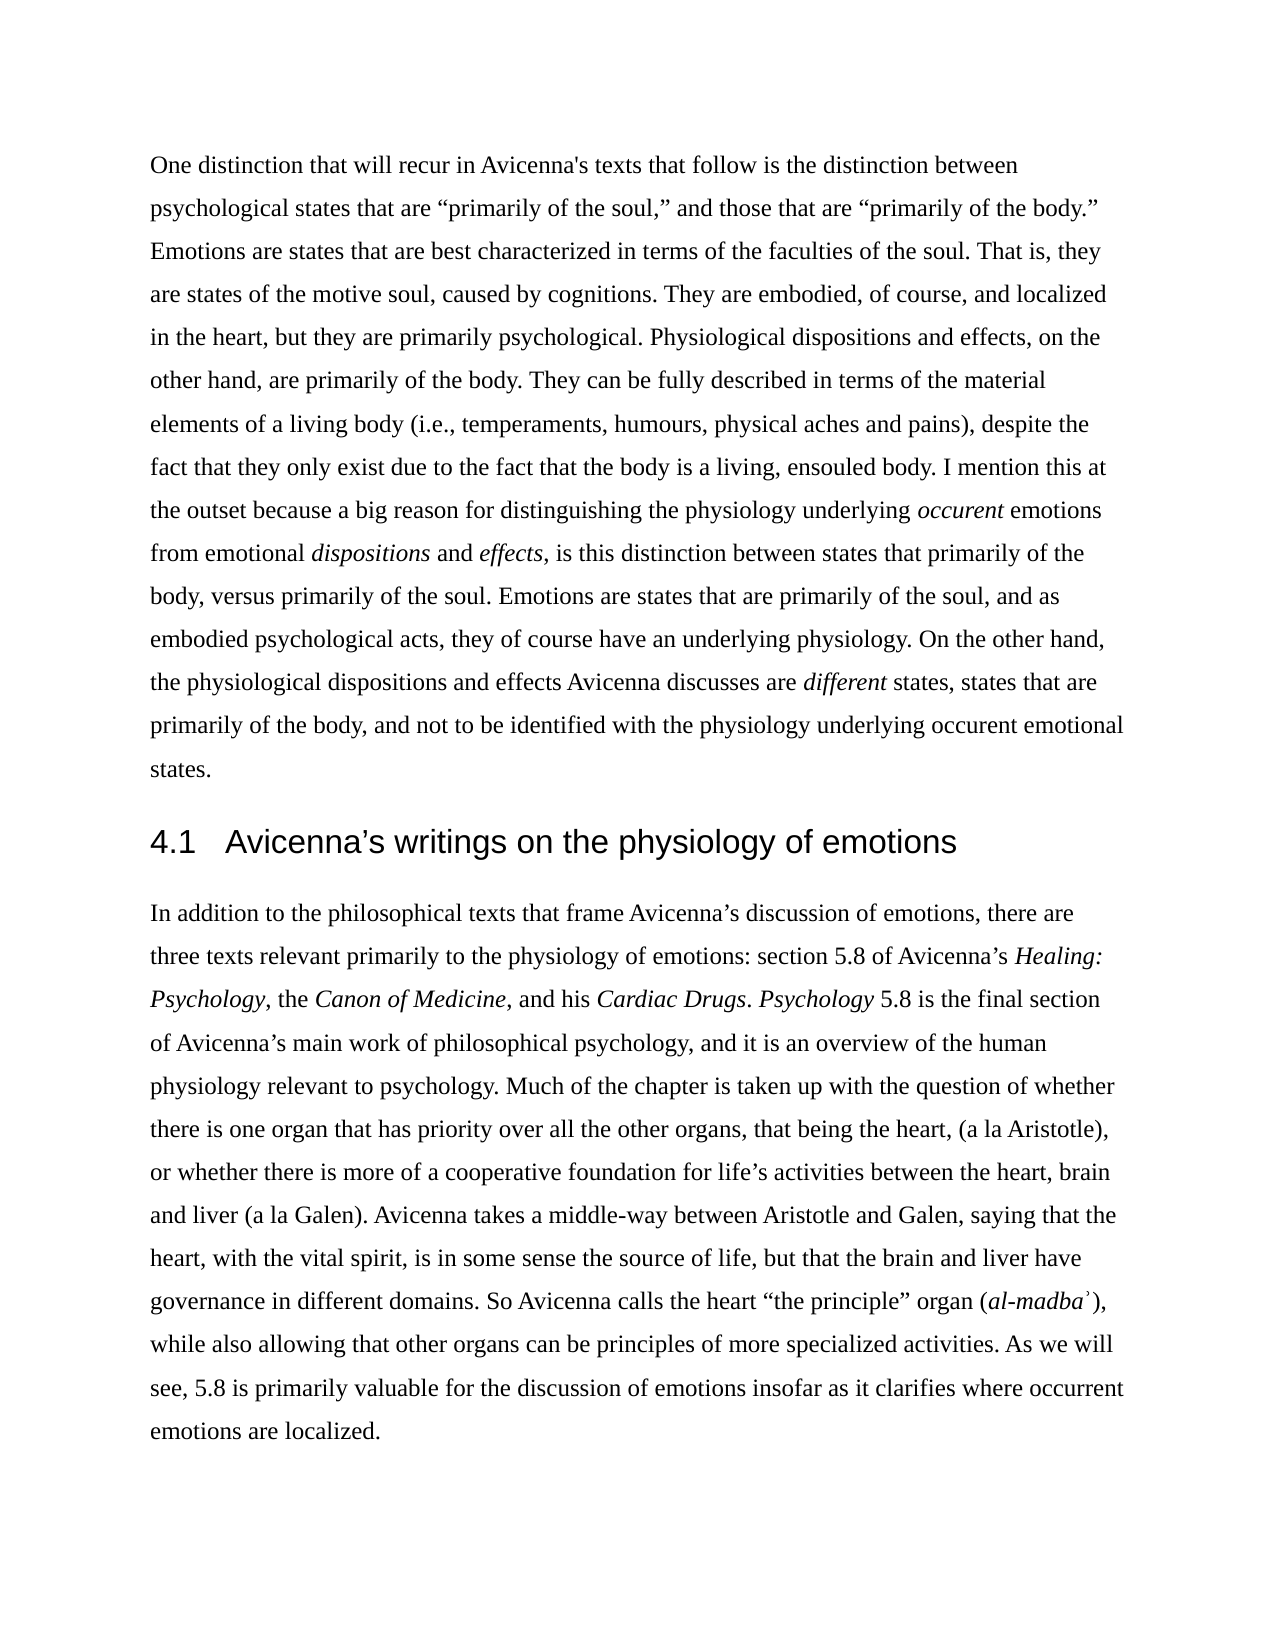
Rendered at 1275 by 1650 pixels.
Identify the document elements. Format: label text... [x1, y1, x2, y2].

subtitle 4.1 Avicenna’s writings on the physiology of emotions [150, 822, 1125, 861]
text One distinction that will recur in Avicenna's texts that follow is the distinction between psychological states that are “primarily of the soul,” and those that are “primarily of the body.” Emotions are states that are best characterized in terms of the faculties of the soul. That is, they are states of the motive soul, caused by cognitions. They are embodied, of course, and localized in the heart, but they are primarily psychological. Physiological dispositions and effects, on the other hand, are primarily of the body. They can be fully described in terms of the material elements of a living body (i.e., temperaments, humours, physical aches and pains), despite the fact that they only exist due to the fact that the body is a living, ensouled body. I mention this at the outset because a big reason for distinguishing the physiology underlying occurent emotions from emotional dispositions and effects, is this distinction between states that primarily of the body, versus primarily of the soul. Emotions are states that are primarily of the soul, and as embodied psychological acts, they of course have an underlying physiology. On the other hand, the physiological dispositions and effects Avicenna discusses are different states, states that are primarily of the body, and not to be identified with the physiology underlying occurent emotional states. [150, 150, 1125, 782]
text In addition to the philosophical texts that frame Avicenna’s discussion of emotions, there are three texts relevant primarily to the physiology of emotions: section 5.8 of Avicenna’s Healing: Psychology, the Canon of Medicine, and his Cardiac Drugs. Psychology 5.8 is the final section of Avicenna’s main work of philosophical psychology, and it is an overview of the human physiology relevant to psychology. Much of the chapter is taken up with the question of whether there is one organ that has priority over all the other organs, that being the heart, (a la Aristotle), or whether there is more of a cooperative foundation for life’s activities between the heart, brain and liver (a la Galen). Avicenna takes a middle-way between Aristotle and Galen, saying that the heart, with the vital spirit, is in some sense the source of life, but that the brain and liver have governance in different domains. So Avicenna calls the heart “the principle” organ (al-madbaʾ), while also allowing that other organs can be principles of more specialized activities. As we will see, 5.8 is primarily valuable for the discussion of emotions insofar as it clarifies where occurrent emotions are localized. [150, 898, 1125, 1444]
